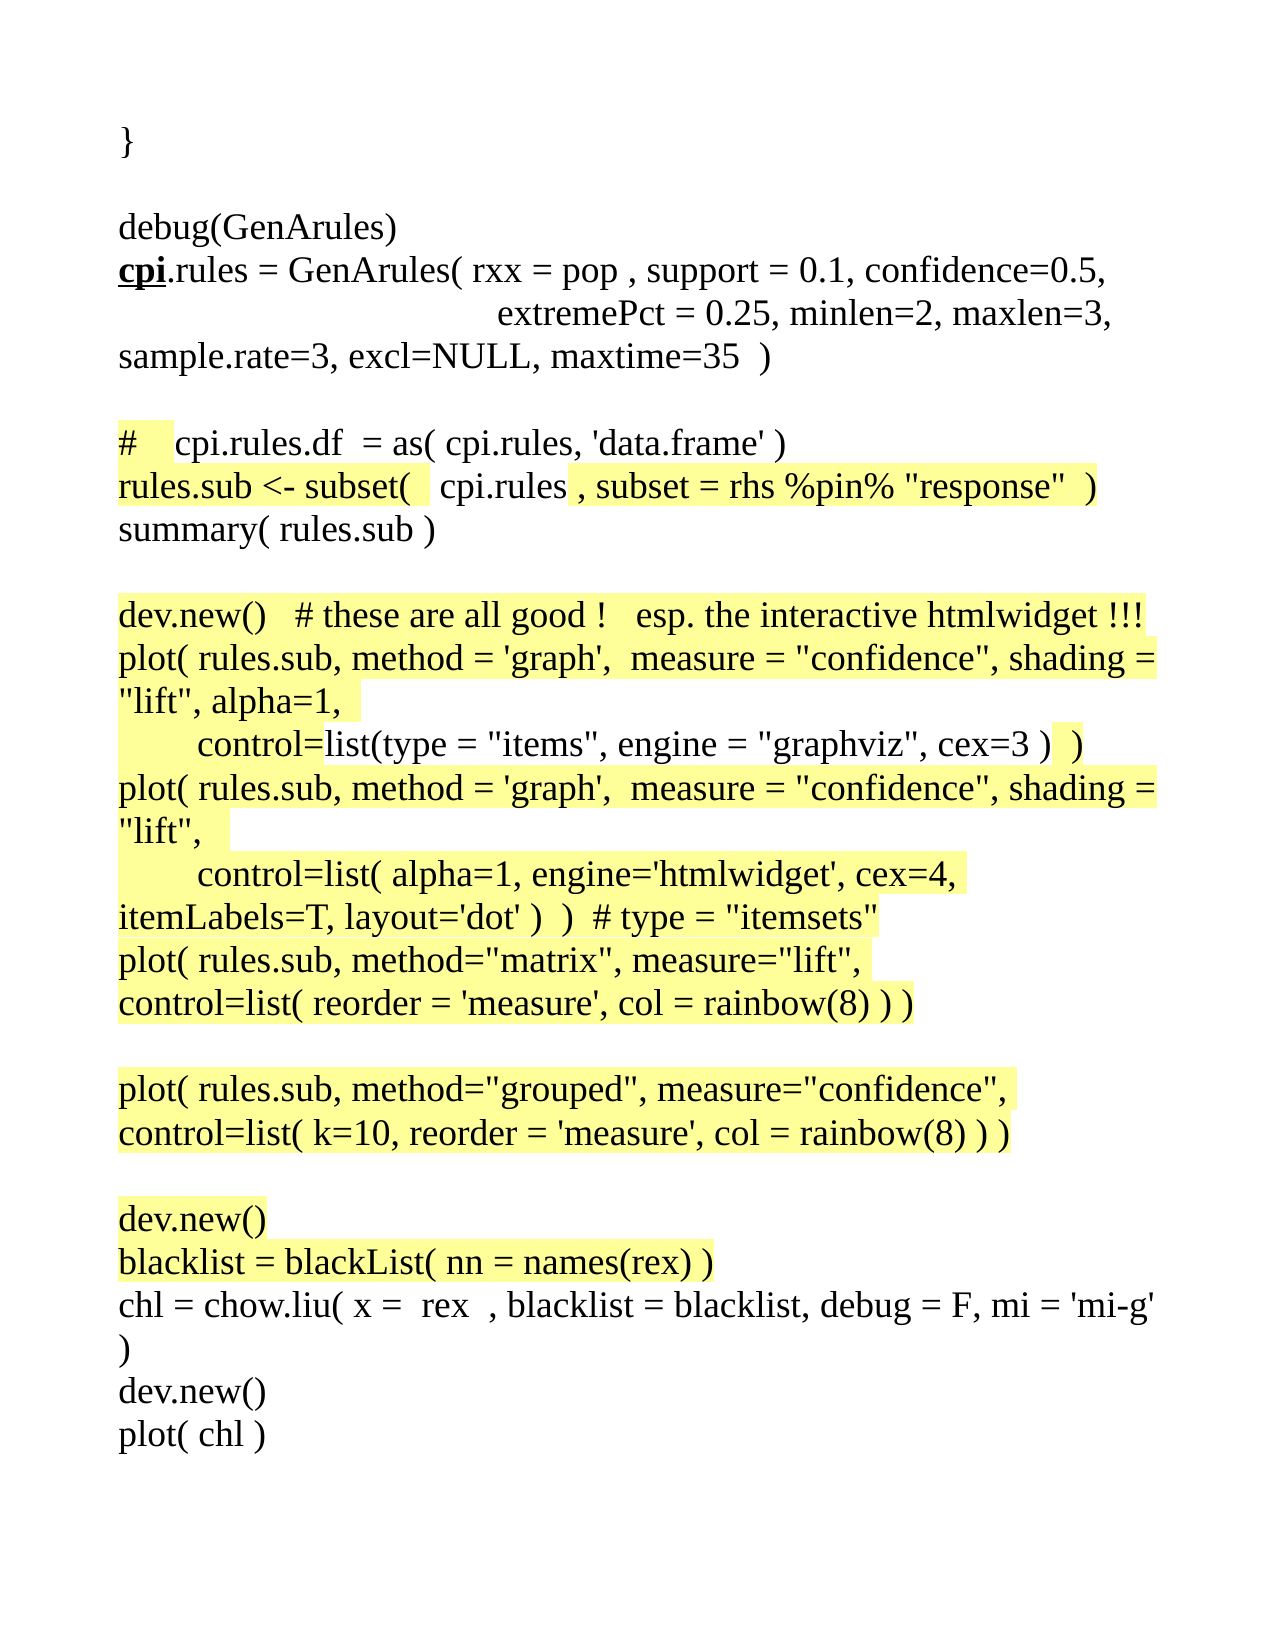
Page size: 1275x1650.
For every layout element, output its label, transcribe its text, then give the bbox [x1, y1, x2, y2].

text extremePct = 0.25, minlen=2, maxlen=3, sample.rate=3, excl=NULL, maxtime=35 ) [118, 291, 1157, 377]
text # cpi.rules.df = as( cpi.rules, 'data.frame' ) [118, 420, 1157, 463]
text } [118, 118, 1157, 161]
text plot( rules.sub, method = 'graph', measure = "confidence", shading = "lift", alpha=1, [118, 636, 1157, 722]
text control=list(type = "items", engine = "graphviz", cex=3 ) ) [118, 722, 1157, 765]
text blacklist = blackList( nn = names(rex) ) [118, 1239, 1157, 1282]
text dev.new() [118, 1196, 1157, 1239]
text dev.new() [118, 1369, 1157, 1412]
text rules.sub <- subset( cpi.rules , subset = rhs %pin% "response" ) [118, 463, 1157, 506]
text dev.new() # these are all good ! esp. the interactive htmlwidget !!! [118, 592, 1157, 636]
text plot( rules.sub, method="matrix", measure="lift", control=list( reorder = 'measure', col = rainbow(8) ) ) [118, 937, 1157, 1024]
text summary( rules.sub ) [118, 506, 1157, 549]
text plot( rules.sub, method="grouped", measure="confidence", control=list( k=10, reorder = 'measure', col = rainbow(8) ) ) [118, 1067, 1157, 1153]
text plot( rules.sub, method = 'graph', measure = "confidence", shading = "lift", [118, 765, 1157, 851]
text control=list( alpha=1, engine='htmlwidget', cex=4, itemLabels=T, layout='dot' ) ) # type = "itemsets" [118, 851, 1157, 937]
text plot( chl ) [118, 1412, 1157, 1455]
text chl = chow.liu( x = rex , blacklist = blacklist, debug = F, mi = 'mi-g' ) [118, 1282, 1157, 1369]
text debug(GenArules) [118, 204, 1157, 247]
text cpi.rules = GenArules( rxx = pop , support = 0.1, confidence=0.5, [118, 247, 1157, 291]
